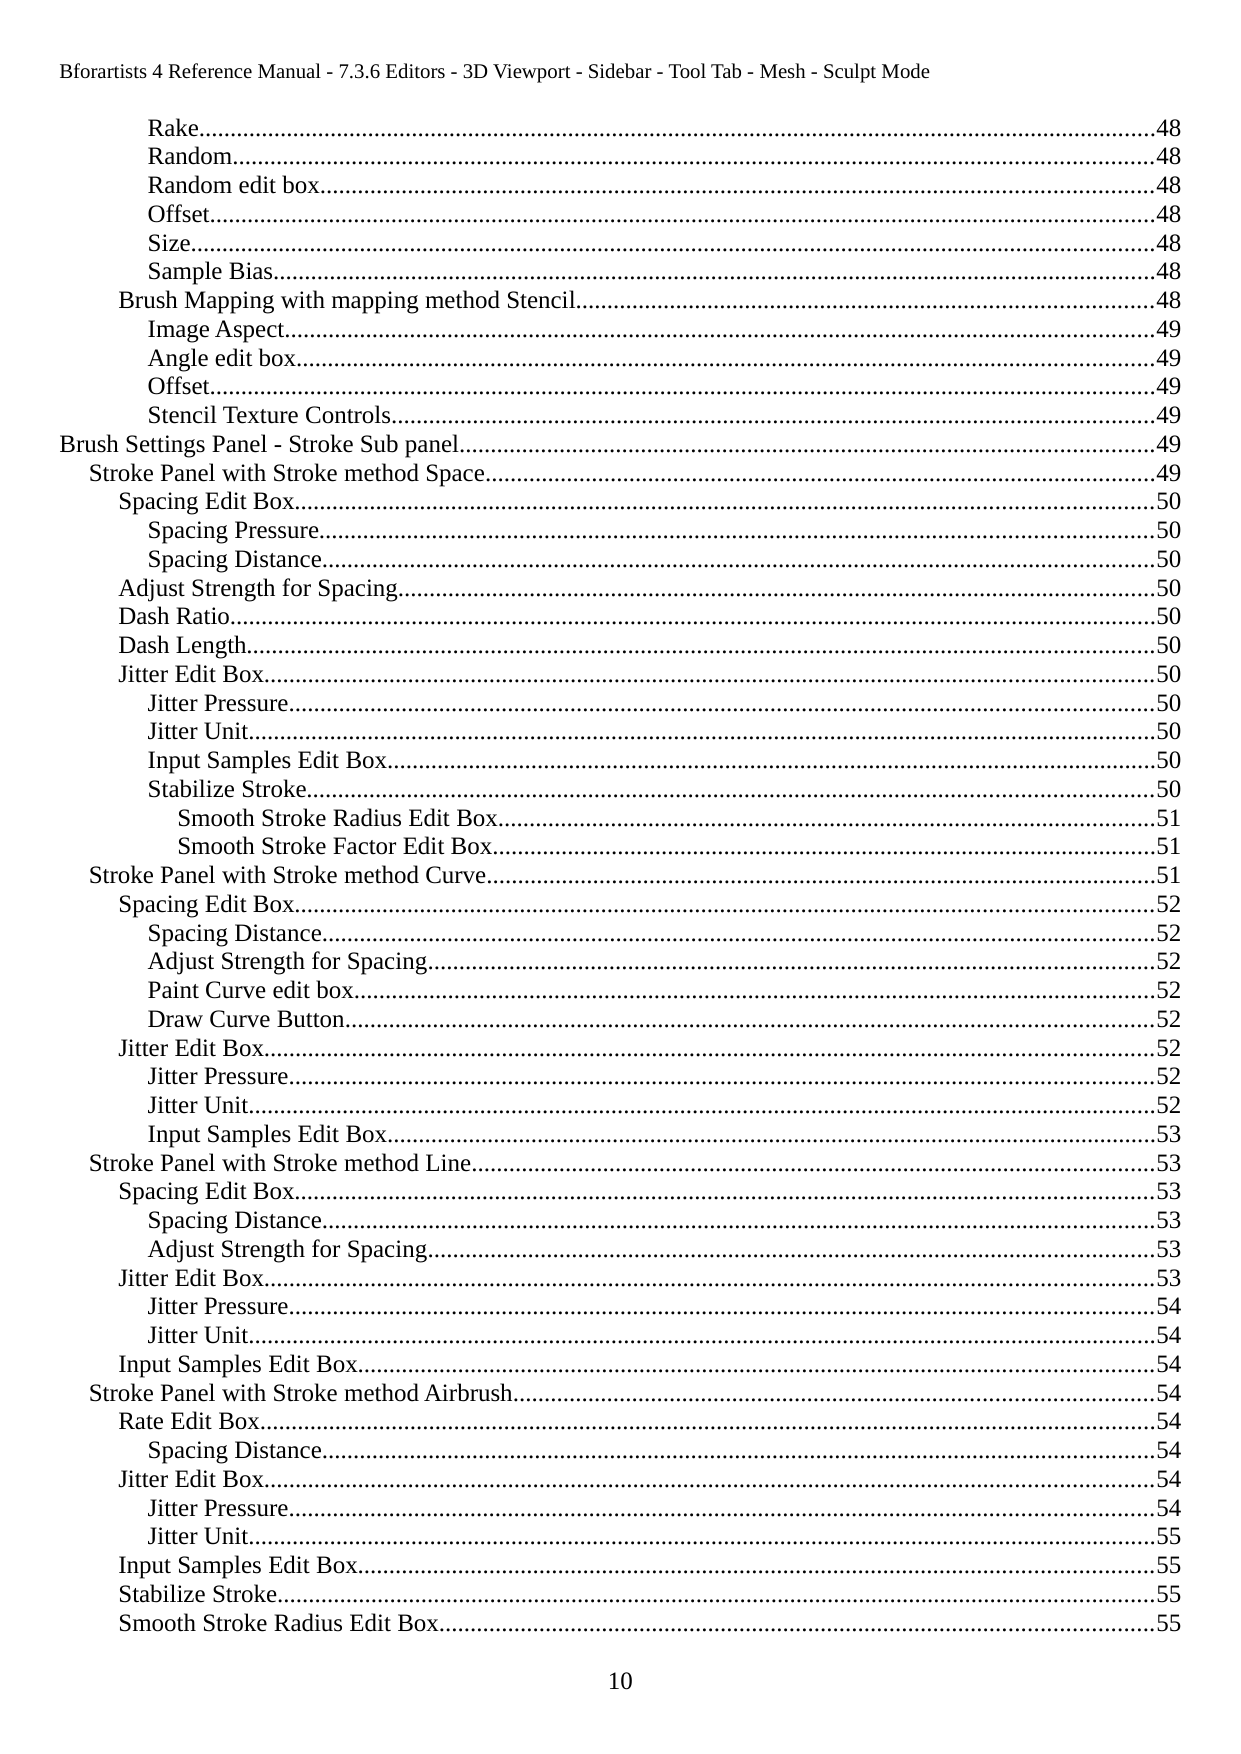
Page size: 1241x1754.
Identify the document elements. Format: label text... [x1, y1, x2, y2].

text Image Aspect 49 [147, 314, 1181, 343]
text Dash Length 50 [118, 630, 1181, 659]
text Jitter Unit 54 [147, 1320, 1181, 1349]
text Spacing Pressure 50 [147, 515, 1181, 544]
text Offset 48 [147, 199, 1181, 228]
text Rake 48 [147, 113, 1181, 141]
text Rate Edit Box 54 [118, 1406, 1181, 1435]
text Input Samples Edit Box 54 [118, 1349, 1181, 1378]
text Input Samples Edit Box 53 [147, 1119, 1181, 1148]
text Stroke Panel with Stroke method Space 49 [88, 458, 1181, 486]
text Smooth Stroke Radius Edit Box 55 [118, 1608, 1181, 1636]
text Spacing Edit Box 52 [118, 889, 1181, 918]
text Smooth Stroke Radius Edit Box 51 [177, 803, 1181, 831]
text Jitter Pressure 54 [147, 1493, 1181, 1521]
text Spacing Edit Box 50 [118, 486, 1181, 515]
text Spacing Distance 52 [147, 918, 1181, 946]
text Jitter Pressure 50 [147, 688, 1181, 716]
text Dash Ratio 50 [118, 601, 1181, 630]
text Spacing Distance 50 [147, 544, 1181, 573]
text Adjust Strength for Spacing 50 [118, 573, 1181, 601]
text Angle edit box 49 [147, 343, 1181, 371]
text Jitter Unit 50 [147, 716, 1181, 745]
text Stabilize Stroke 50 [147, 774, 1181, 803]
text Smooth Stroke Factor Edit Box 51 [177, 831, 1181, 860]
text Jitter Edit Box 54 [118, 1464, 1181, 1493]
text Input Samples Edit Box 50 [147, 745, 1181, 774]
text Stroke Panel with Stroke method Airbrush 54 [88, 1378, 1181, 1406]
text Stroke Panel with Stroke method Curve 51 [88, 860, 1181, 889]
text Stencil Texture Controls 49 [147, 400, 1181, 429]
text Jitter Unit 55 [147, 1521, 1181, 1550]
text Brush Mapping with mapping method Stencil 48 [118, 285, 1181, 314]
text Stabilize Stroke 55 [118, 1579, 1181, 1608]
text Adjust Strength for Spacing 52 [147, 946, 1181, 975]
text Sample Bias 48 [147, 256, 1181, 285]
text Spacing Edit Box 53 [118, 1176, 1181, 1205]
text Adjust Strength for Spacing 53 [147, 1234, 1181, 1263]
text Jitter Pressure 52 [147, 1061, 1181, 1090]
text Spacing Distance 53 [147, 1205, 1181, 1234]
text Stroke Panel with Stroke method Line 53 [88, 1148, 1181, 1176]
text Jitter Unit 52 [147, 1090, 1181, 1119]
text Jitter Edit Box 50 [118, 659, 1181, 688]
text Paint Curve edit box 52 [147, 975, 1181, 1004]
text Jitter Pressure 54 [147, 1291, 1181, 1320]
text Size 48 [147, 228, 1181, 256]
text Spacing Distance 54 [147, 1435, 1181, 1464]
text Jitter Edit Box 53 [118, 1263, 1181, 1291]
text Offset 49 [147, 371, 1181, 400]
text Random 48 [147, 141, 1181, 170]
text Input Samples Edit Box 55 [118, 1550, 1181, 1579]
text Brush Settings Panel - Stroke Sub panel 49 [59, 429, 1181, 458]
text Jitter Edit Box 52 [118, 1033, 1181, 1061]
text Random edit box 48 [147, 170, 1181, 199]
text Draw Curve Button 52 [147, 1004, 1181, 1033]
